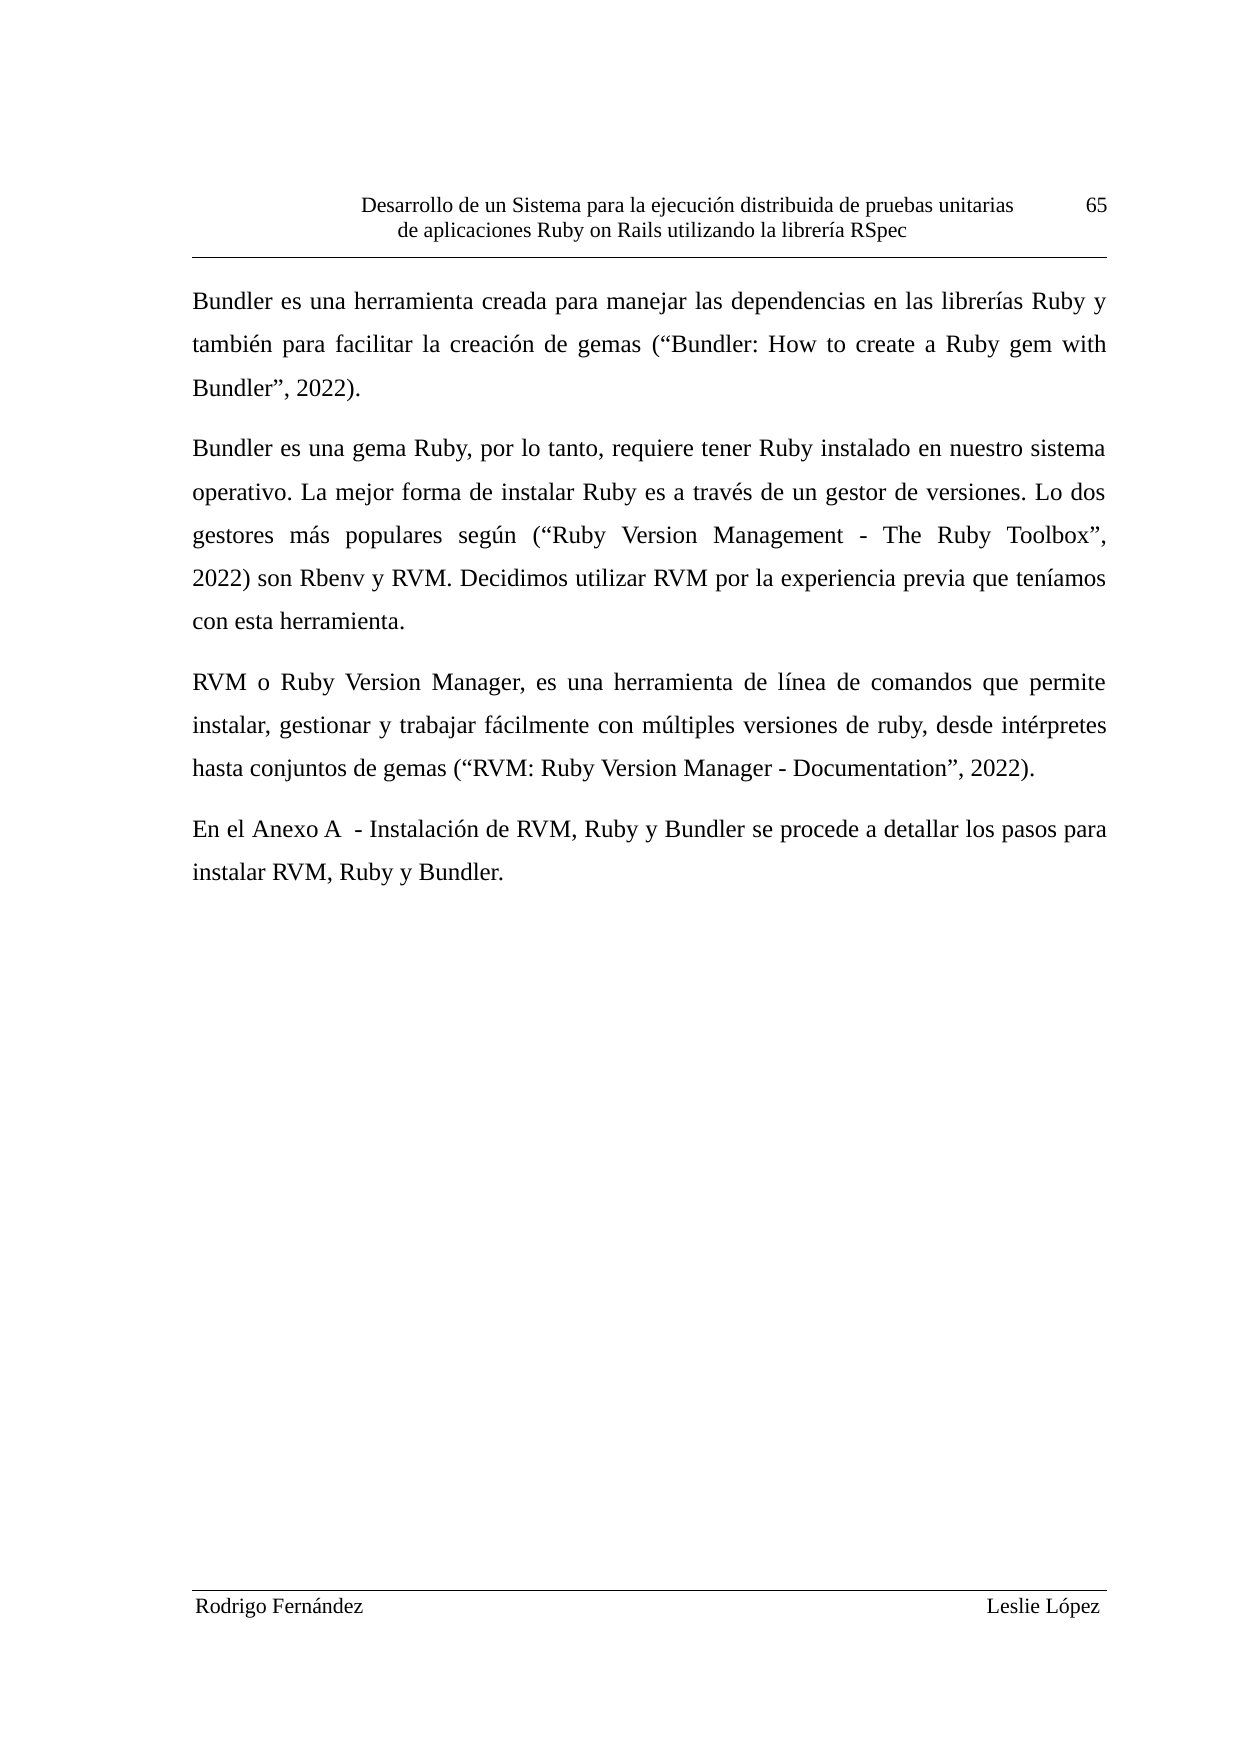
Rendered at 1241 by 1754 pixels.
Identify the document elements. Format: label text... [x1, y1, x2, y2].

text Bundler es una herramienta creada para manejar las dependencias en las librerías Ruby y también para facilitar la creación de gemas (“Bundler: How to create a Ruby gem with Bundler”, 2022)⁠. [192, 286, 1107, 401]
text RVM o Ruby Version Manager, es una herramienta de línea de comandos que permite instalar, gestionar y trabajar fácilmente con múltiples versiones de ruby, desde intérpretes hasta conjuntos de gemas (“RVM: Ruby Version Manager - Documentation”, 2022)⁠. [192, 667, 1107, 782]
text Bundler es una gema Ruby, por lo tanto, requiere tener Ruby instalado en nuestro sistema operativo. La mejor forma de instalar Ruby es a través de un gestor de versiones. Lo dos gestores más populares según (“Ruby Version Management - The Ruby Toolbox”, 2022)⁠ son Rbenv y RVM. Decidimos utilizar RVM por la experiencia previa que teníamos con esta herramienta. [192, 433, 1107, 635]
text En el Anexo A - Instalación de RVM, Ruby y Bundler se procede a detallar los pasos para instalar RVM, Ruby y Bundler. [192, 814, 1107, 886]
